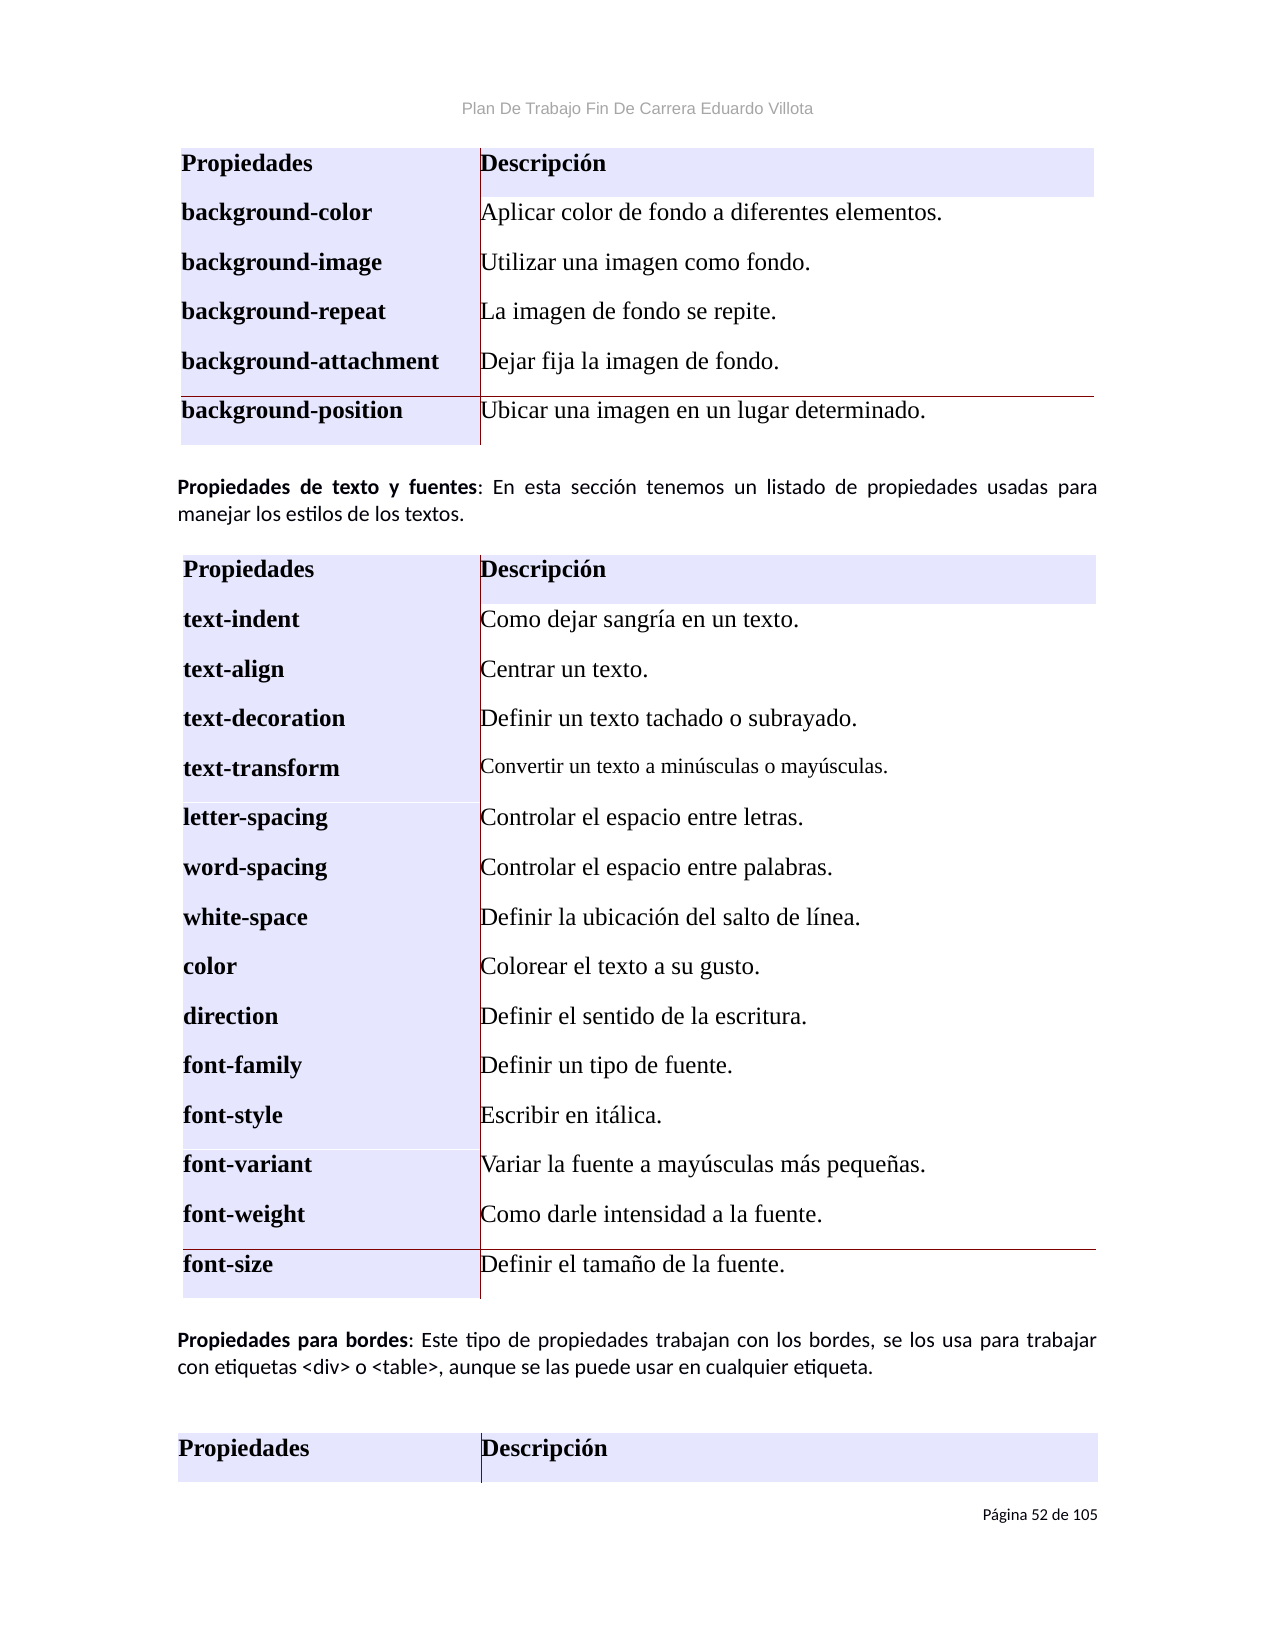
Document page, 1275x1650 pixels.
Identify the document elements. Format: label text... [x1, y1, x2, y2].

table_cell background-position [181, 397, 480, 445]
table_header Propiedades [181, 148, 480, 197]
table_cell Escribir en itálica. [481, 1100, 1096, 1149]
table_cell Aplicar color de fondo a diferentes elementos. [481, 197, 1094, 247]
table_cell background-color [181, 197, 480, 247]
text Propiedades para bordes: Este tipo de propiedades trabajan con los bordes, se los usa para trabajar con etiquetas <div> o <table>, aunque se las puede usar en cualquier etiqueta. [177, 1326, 1098, 1380]
table_cell Dejar fija la imagen de fondo. [481, 346, 1094, 396]
table_cell font-family [183, 1050, 480, 1100]
table_cell font-weight [183, 1199, 480, 1249]
table_cell La imagen de fondo se repite. [481, 296, 1094, 346]
table_cell Controlar el espacio entre palabras. [481, 852, 1096, 902]
table_cell text-transform [183, 753, 480, 802]
table_cell font-size [183, 1250, 480, 1298]
table_cell Centrar un texto. [481, 654, 1096, 703]
table_cell white-space [183, 902, 480, 951]
table_cell Definir un texto tachado o subrayado. [481, 703, 1096, 753]
table_header Descripción [482, 1433, 1098, 1482]
table_cell Variar la fuente a mayúsculas más pequeñas. [481, 1150, 1096, 1199]
table_cell Definir la ubicación del salto de línea. [481, 902, 1096, 951]
table_header Propiedades [178, 1433, 481, 1482]
table_cell text-align [183, 654, 480, 703]
table_cell font-style [183, 1100, 480, 1149]
table_cell background-repeat [181, 296, 480, 346]
table_cell Definir el tamaño de la fuente. [481, 1250, 1096, 1298]
table_cell Definir el sentido de la escritura. [481, 1001, 1096, 1050]
table_cell direction [183, 1001, 480, 1050]
table_header Descripción [481, 148, 1094, 197]
table_cell Convertir un texto a minúsculas o mayúsculas. [481, 753, 1096, 802]
table_cell Como darle intensidad a la fuente. [481, 1199, 1096, 1249]
table_cell Colorear el texto a su gusto. [481, 951, 1096, 1001]
text Propiedades de texto y fuentes: En esta sección tenemos un listado de propiedades usadas para manejar los estilos de los textos. [177, 473, 1098, 527]
table_header Propiedades [183, 555, 480, 604]
table_cell Definir un tipo de fuente. [481, 1050, 1096, 1100]
table_cell color [183, 951, 480, 1001]
table_cell text-decoration [183, 703, 480, 753]
table_cell Controlar el espacio entre letras. [481, 803, 1096, 852]
table_cell Ubicar una imagen en un lugar determinado. [481, 397, 1094, 445]
table_cell font-variant [183, 1150, 480, 1199]
table_cell word-spacing [183, 852, 480, 902]
table_header Descripción [481, 555, 1096, 604]
table_cell text-indent [183, 604, 480, 654]
table_cell Utilizar una imagen como fondo. [481, 247, 1094, 296]
table_cell background-image [181, 247, 480, 296]
table_cell Como dejar sangría en un texto. [481, 604, 1096, 654]
table_cell letter-spacing [183, 803, 480, 852]
table_cell background-attachment [181, 346, 480, 396]
